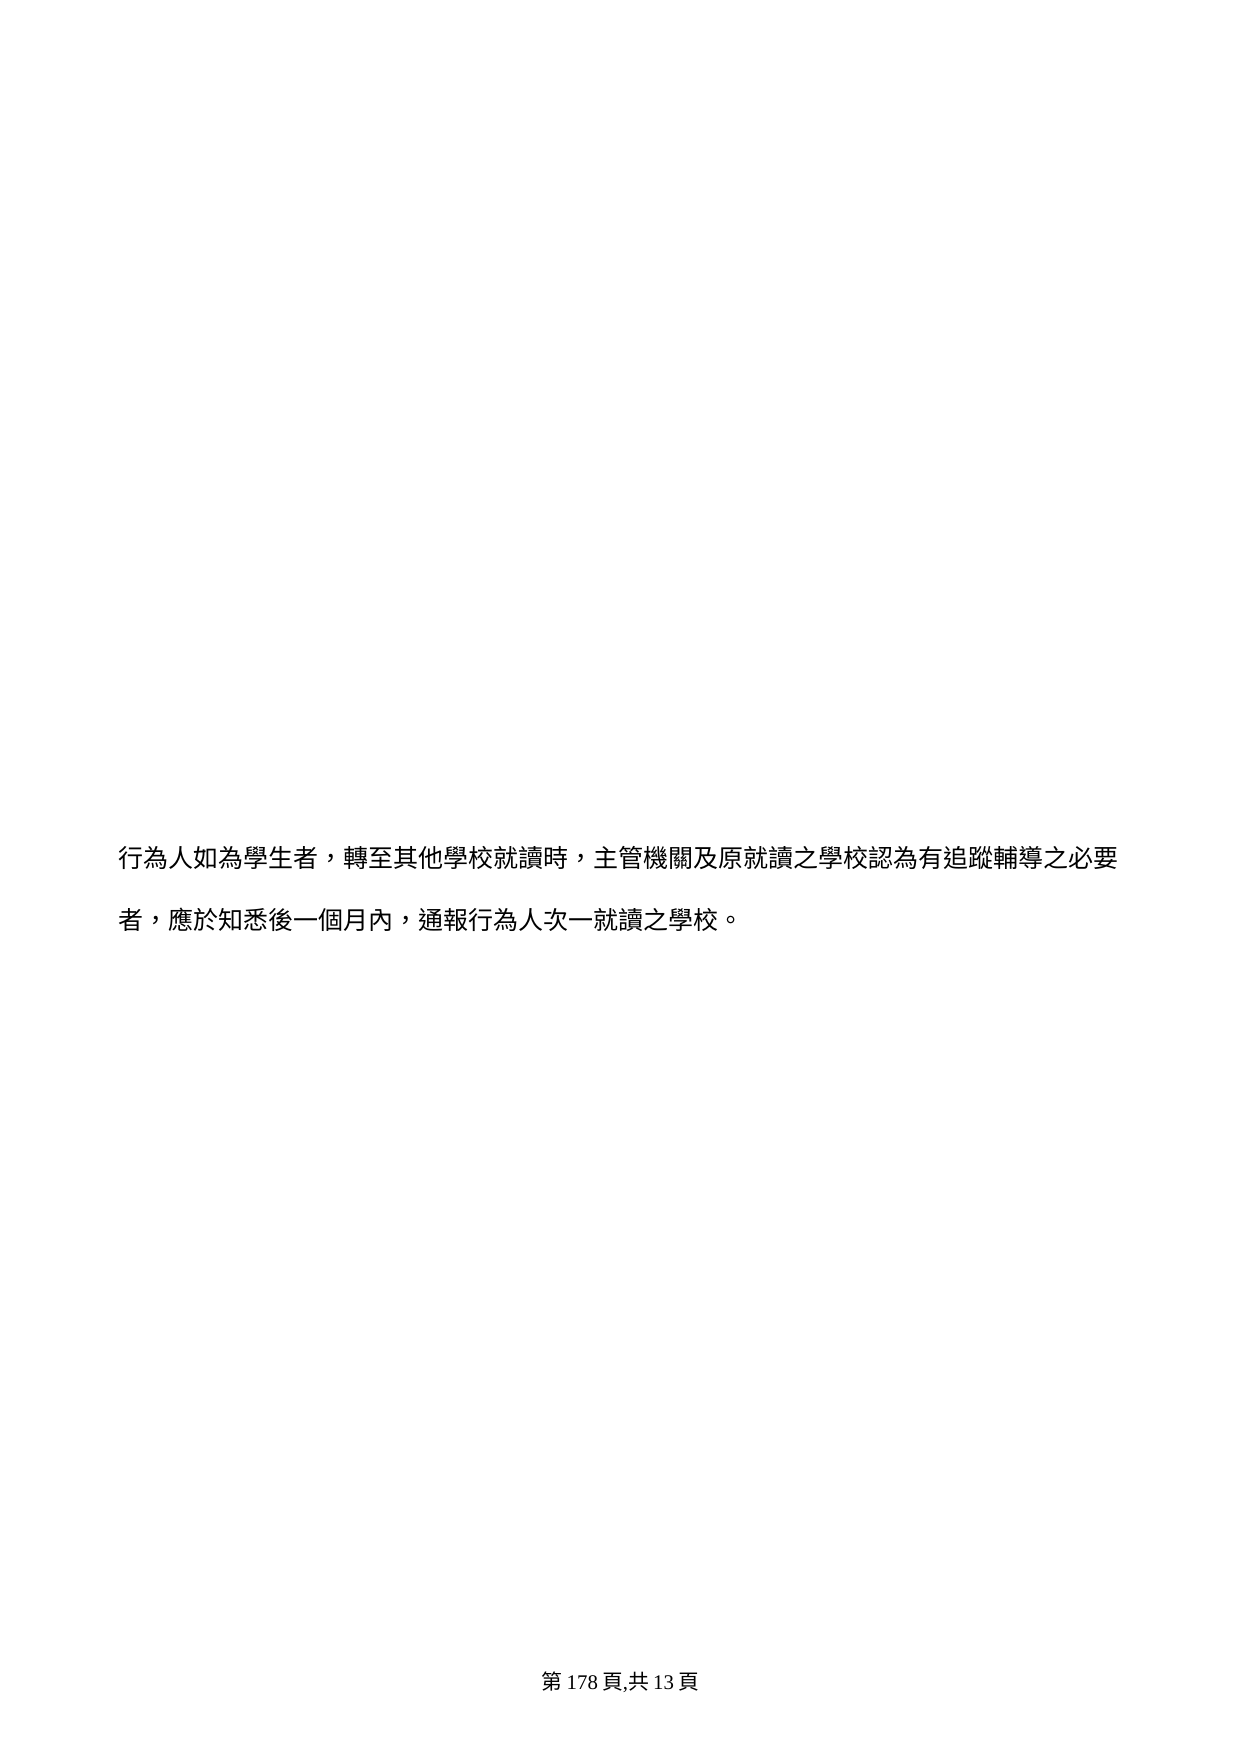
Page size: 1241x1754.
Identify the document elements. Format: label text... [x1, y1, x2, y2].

text 行為人如為學生者，轉至其他學校就讀時，主管機關及原就讀之學校認為有追蹤輔導之必要者，應於知悉後一個月內，通報行為人次一就讀之學校。 [118, 814, 1122, 939]
